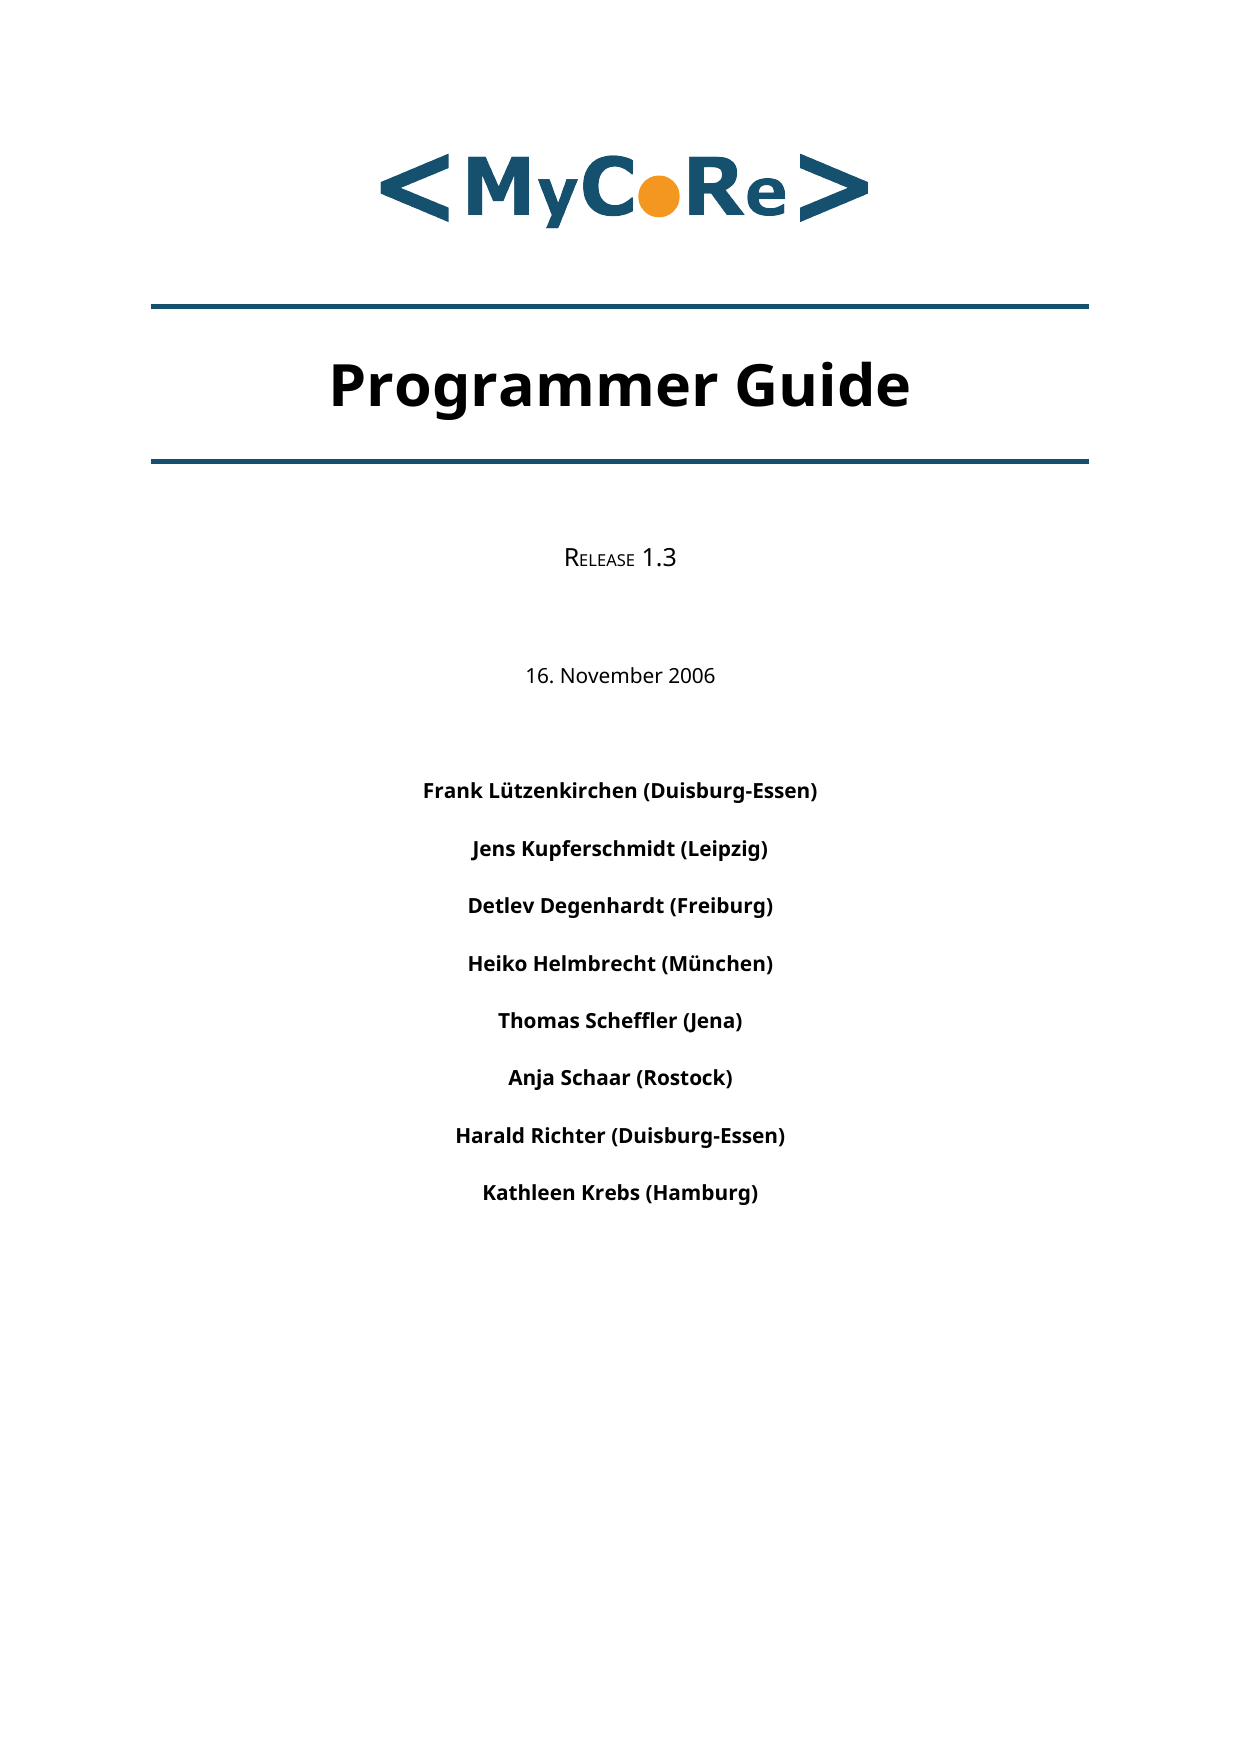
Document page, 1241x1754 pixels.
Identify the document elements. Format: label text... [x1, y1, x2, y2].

picture [360, 146, 880, 239]
table_cell Release 1.3 16. November 2006 Frank Lützenkirchen (Duisburg-Essen) Jens Kupferschmidt (Leipzig) Detlev Degenhardt (Freiburg) Heiko Helmbrecht (München) Thomas Scheffler (Jena) Anja Schaar (Rostock) Harald Richter (Duisburg-Essen) Kathleen Krebs (Hamburg) [151, 464, 1089, 1264]
table_header Programmer Guide [151, 309, 1089, 459]
